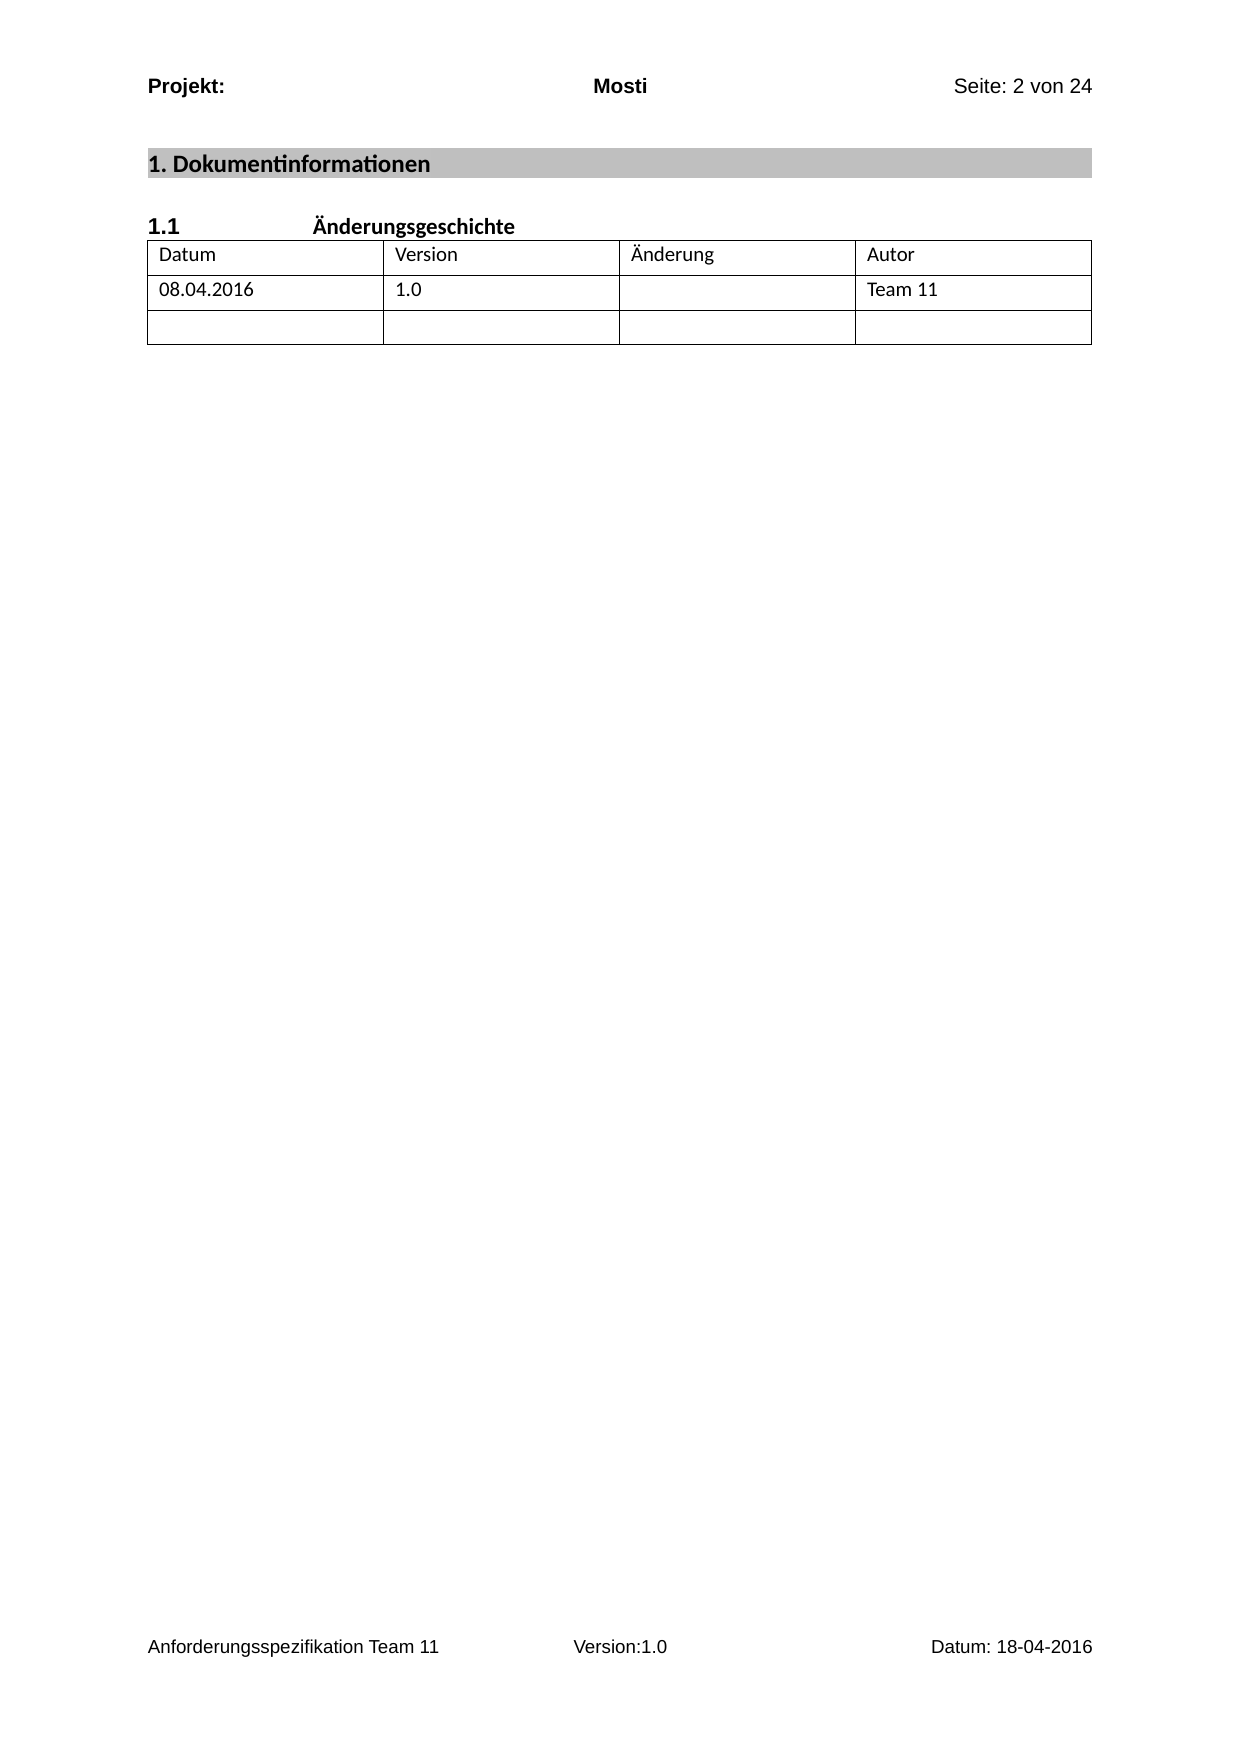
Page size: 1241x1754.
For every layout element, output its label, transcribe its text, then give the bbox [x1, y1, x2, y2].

table_header Version [384, 241, 619, 275]
table_cell [148, 311, 383, 344]
table_cell [620, 311, 855, 344]
table_cell [384, 311, 619, 344]
table_header Änderung [620, 241, 855, 275]
table_header Autor [856, 241, 1091, 275]
table_cell Team 11 [856, 276, 1091, 309]
table_cell [856, 311, 1091, 344]
subtitle 1. Dokumentinformationen [148, 148, 1092, 178]
table_cell [620, 276, 855, 309]
table_header Datum [148, 241, 383, 275]
table_cell 08.04.2016 [148, 276, 383, 309]
table_cell 1.0 [384, 276, 619, 309]
list Änderungsgeschichte [148, 212, 1092, 240]
